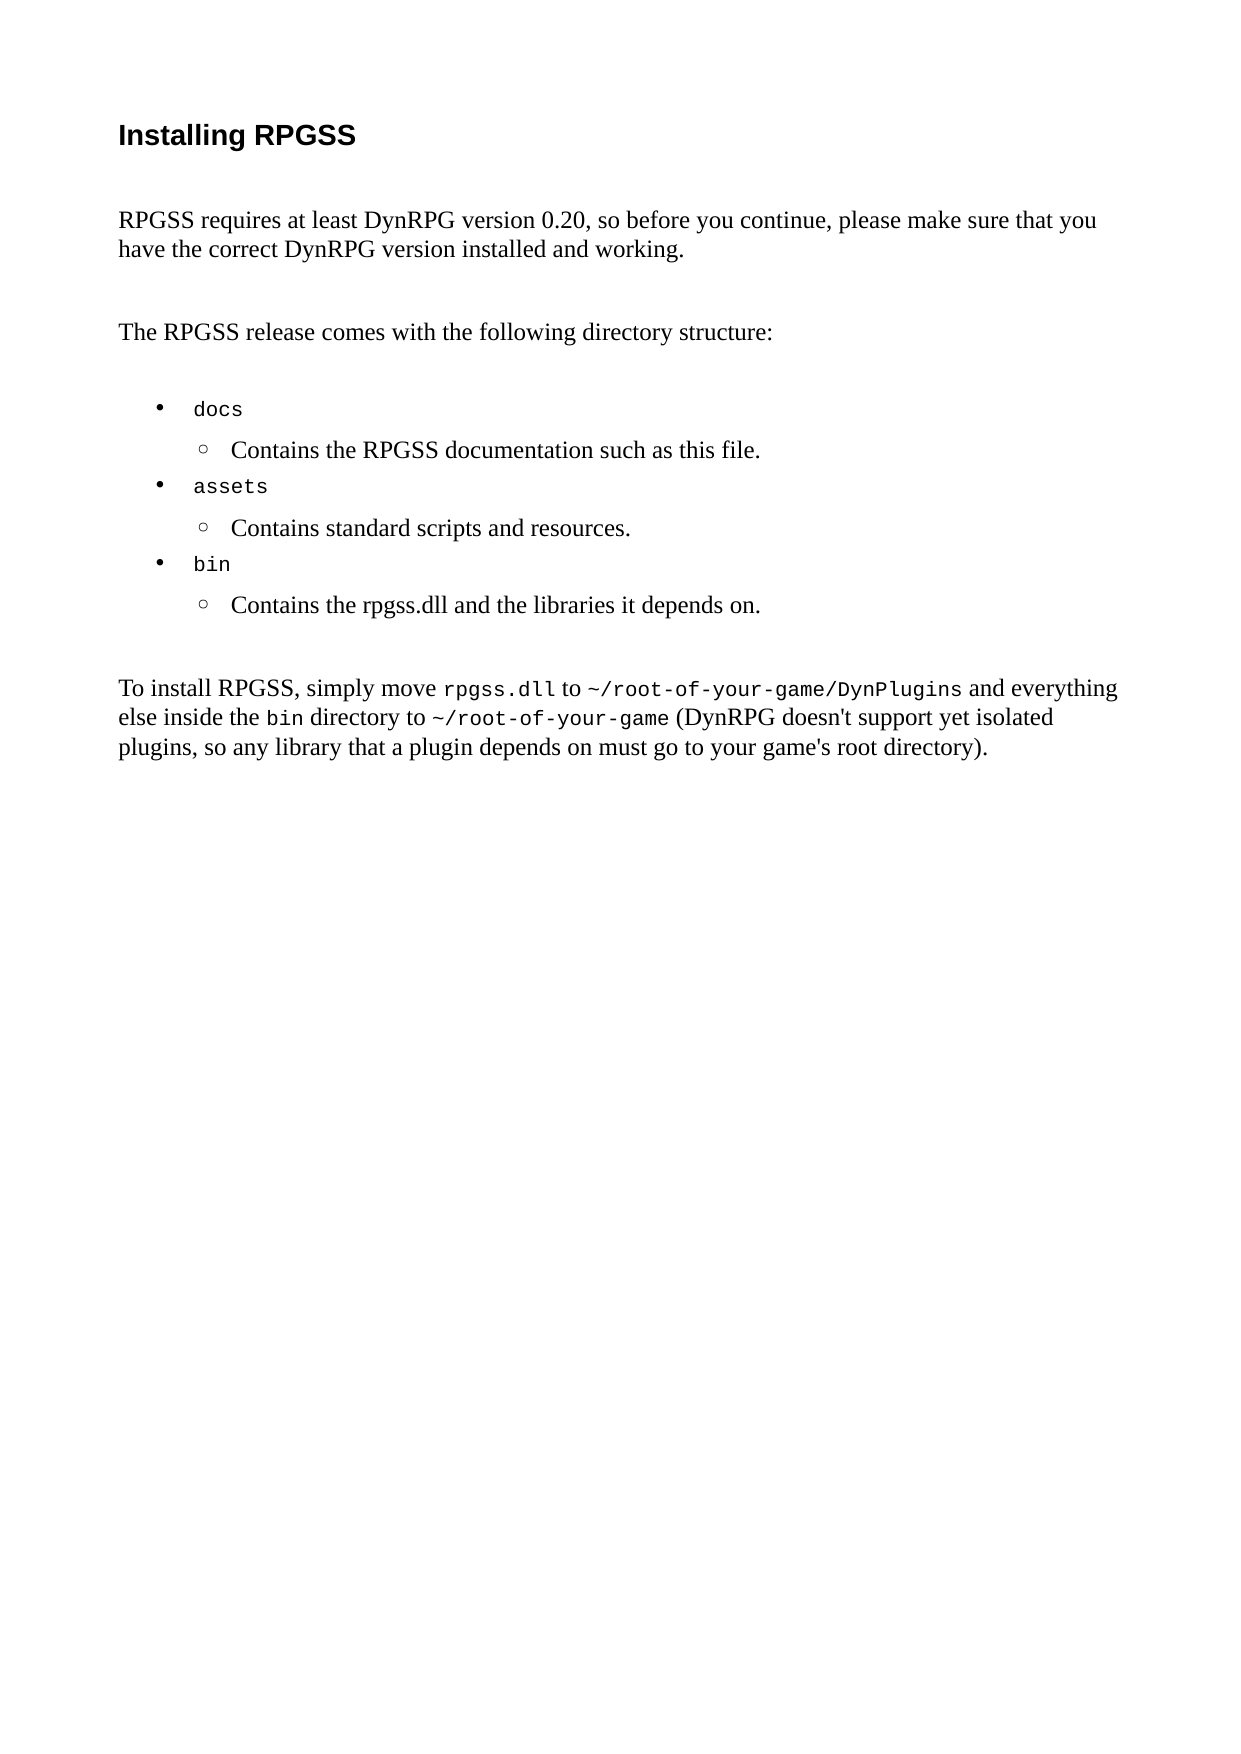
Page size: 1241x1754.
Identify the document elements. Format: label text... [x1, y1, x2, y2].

list Contains the RPGSS documentation such as this file. [193, 435, 1122, 464]
text The RPGSS release comes with the following directory structure: [118, 317, 1122, 345]
list Contains the rpgss.dll and the libraries it depends on. [193, 590, 1122, 619]
list bin [156, 554, 1122, 578]
text To install RPGSS, simply move rpgss.dll to ~/root-of-your-game/DynPlugins and everything else inside the bin directory to ~/root-of-your-game (DynRPG doesn't support yet isolated plugins, so any library that a plugin depends on must go to your game's root directory). [118, 673, 1122, 761]
subtitle Installing RPGSS [118, 118, 1122, 152]
list assets [156, 477, 1122, 500]
text RPGSS requires at least DynRPG version 0.20, so before you continue, please make sure that you have the correct DynRPG version installed and working. [118, 205, 1122, 263]
list Contains standard scripts and resources. [193, 513, 1122, 541]
list docs [156, 399, 1122, 423]
